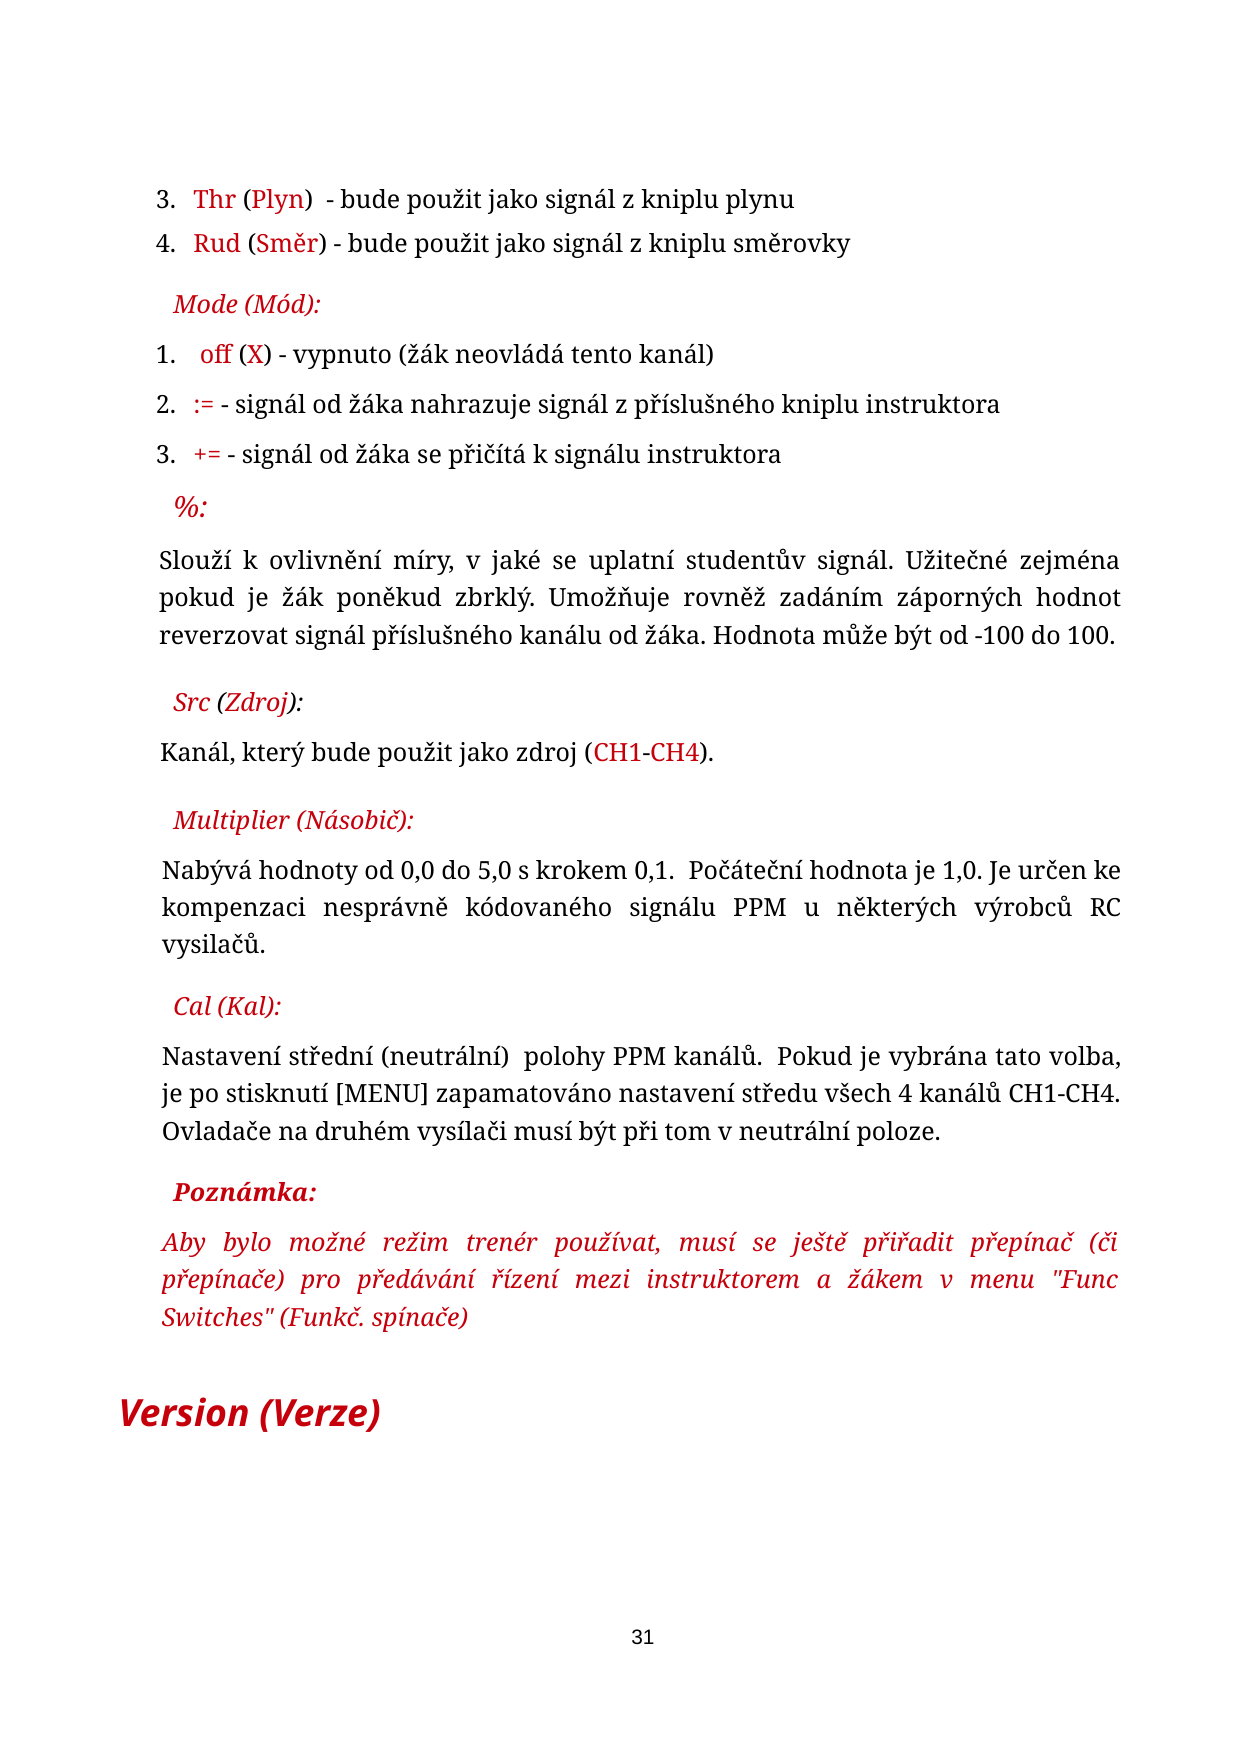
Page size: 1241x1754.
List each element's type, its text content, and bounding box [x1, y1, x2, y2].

text Aby bylo možné režim trenér používat, musí se ještě přiřadit přepínač (či přepínače) pro předávání řízení mezi instruktorem a žákem v menu "Func Switches" (Funkč. spí­nače) [162, 1225, 1122, 1334]
text Kanál, který bude použit jako zdroj (CH1-CH4). [160, 735, 1122, 769]
text Slouží k ovlivnění míry, v jaké se uplatní studentův signál. Užitečné zejména pokud je žák poněkud zbrklý. Umožňuje rovněž zadáním záporných hodnot reverzovat signál příslušného kanálu od žáka. Hodnota může být od -100 do 100. [159, 543, 1122, 652]
list += - signál od žáka se přičítá k signálu instruktora [156, 437, 1122, 471]
text Nastavení střední (neutrální) polohy PPM kanálů. Pokud je vybrána tato volba, je po stisknutí [MENU] zapamatováno nastavení středu všech 4 kanálů CH1-CH4. Ovladače na druhém vysílači musí být při tom v neutrální poloze. [162, 1038, 1122, 1147]
subtitle Version (Verze) [118, 1386, 1122, 1437]
text Cal (Kal): [118, 989, 1122, 1023]
list := - signál od žáka nahrazuje signál z příslušného kniplu instruktora [156, 387, 1122, 421]
text Src (Zdroj): [118, 685, 1122, 719]
list Rud (Směr) - bude použit jako signál z kniplu směrovky [156, 226, 1122, 259]
list Thr (Plyn) - bude použit jako signál z kniplu plynu [156, 182, 1122, 216]
list off (X) - vypnuto (žák neovládá tento kanál) [156, 337, 1122, 371]
text Multiplier (Násobič): [118, 802, 1122, 837]
text Poznámka: [118, 1175, 1122, 1209]
text Nabývá hodnoty od 0,0 do 5,0 s krokem 0,1. Počáteční hodnota je 1,0. Je určen ke kompenzaci nesprávně kódovaného signálu PPM u některých výrobců RC vysilačů. [162, 852, 1122, 961]
text %: [118, 487, 1122, 526]
text Mode (Mód): [118, 287, 1122, 321]
